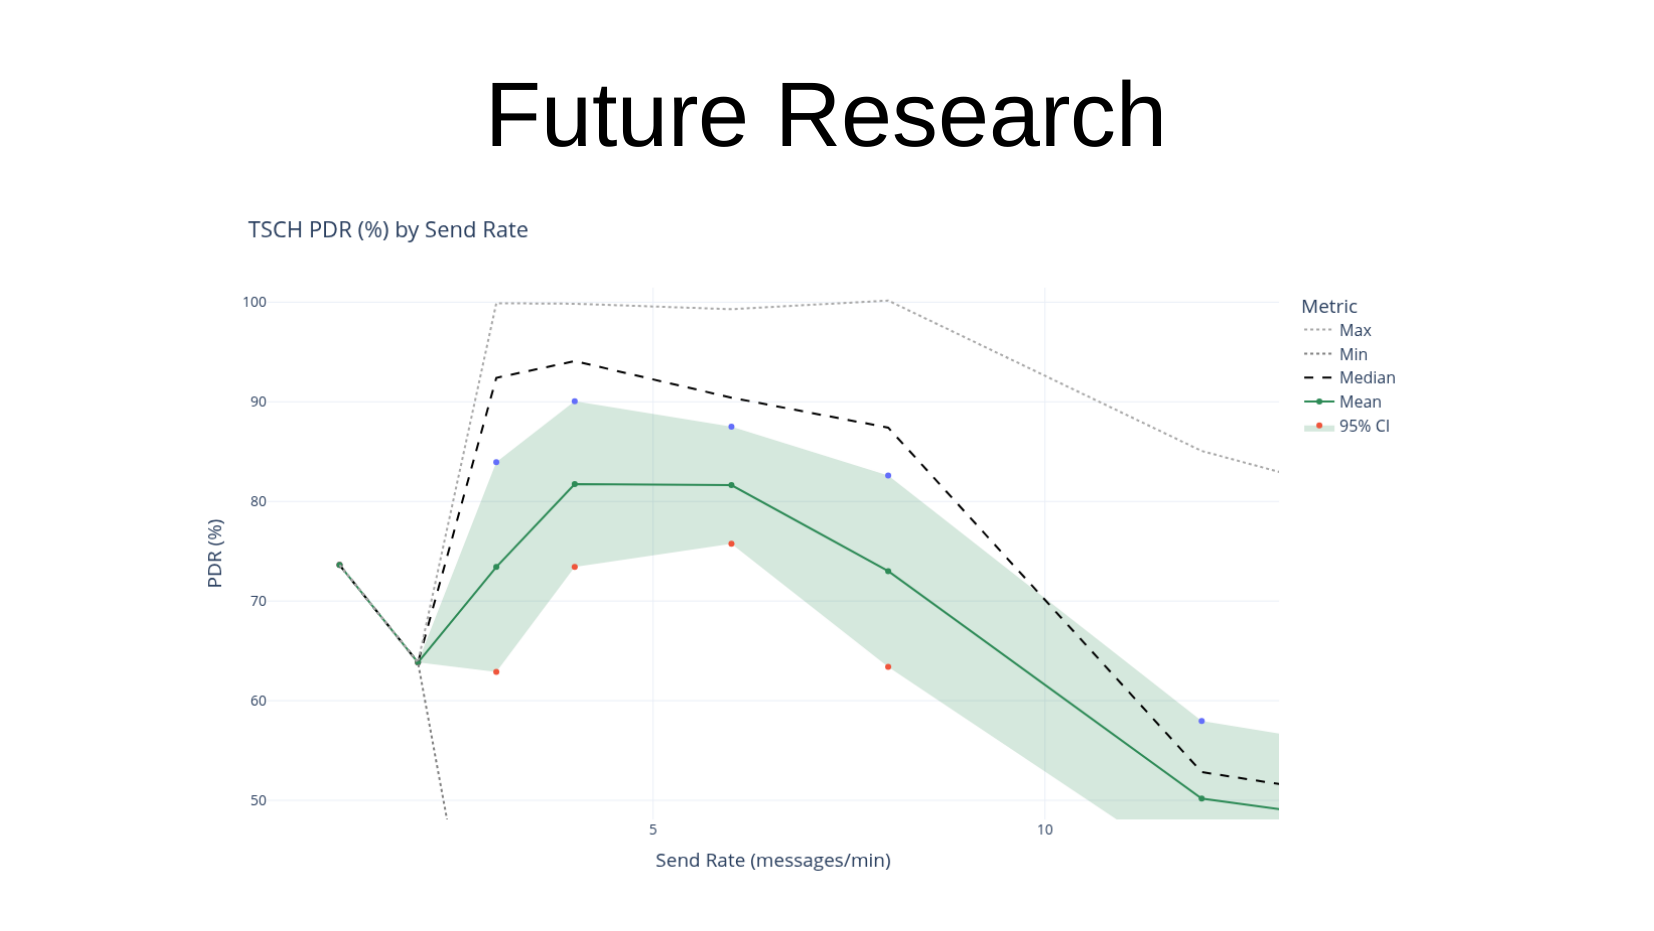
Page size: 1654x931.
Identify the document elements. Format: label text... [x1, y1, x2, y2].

title Future Research [82, 37, 1571, 193]
picture [187, 187, 1413, 901]
